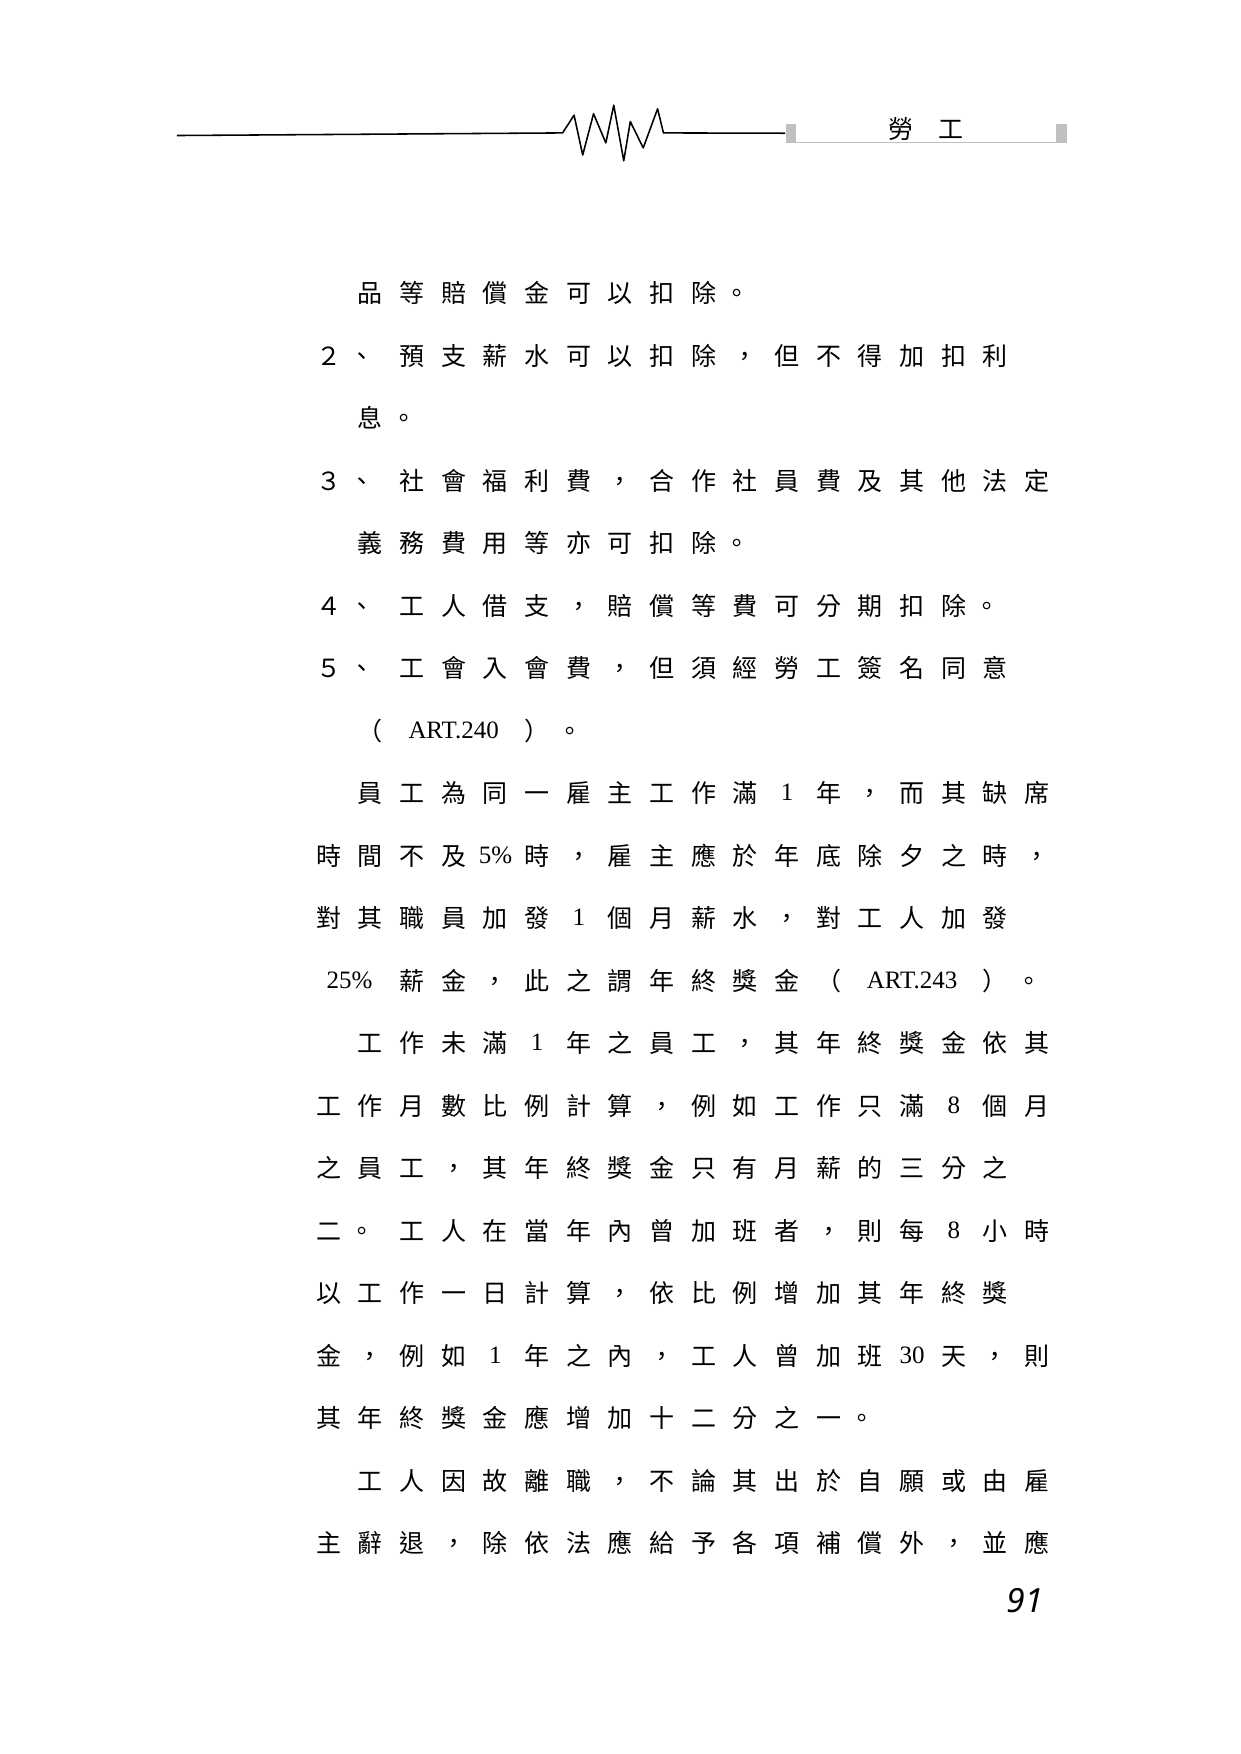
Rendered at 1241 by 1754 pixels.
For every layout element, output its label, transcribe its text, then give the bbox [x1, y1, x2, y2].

text 工作未滿1年之員工，其年終獎金依其工作月數比例計算，例如工作只滿8個月之員工，其年終獎金只有月薪的三分之二。工人在當年內曾加班者，則每8小時以工作一日計算，依比例增加其年終獎金，例如1年之內，工人曾加班30天，則其年終獎金應增加十二分之一。 [281, 1000, 1058, 1438]
text 品等賠償金可以扣除。 [281, 250, 1058, 313]
text 工人因故離職，不論其出於自願或由雇主辭退，除依法應給予各項補償外，並應 [281, 1438, 1058, 1563]
text ２、預支薪水可以扣除，但不得加扣利息。 [281, 313, 1058, 438]
text ３、社會福利費，合作社員費及其他法定義務費用等亦可扣除。 [281, 438, 1058, 563]
text ４、工人借支，賠償等費可分期扣除。 [281, 563, 1058, 625]
text 員工為同一雇主工作滿1年，而其缺席時間不及5%時，雇主應於年底除夕之時，對其職員加發1個月薪水，對工人加發25%薪金，此之謂年終獎金（ART.243）。 [281, 750, 1058, 1000]
text ５、工會入會費，但須經勞工簽名同意（ART.240）。 [281, 625, 1058, 750]
